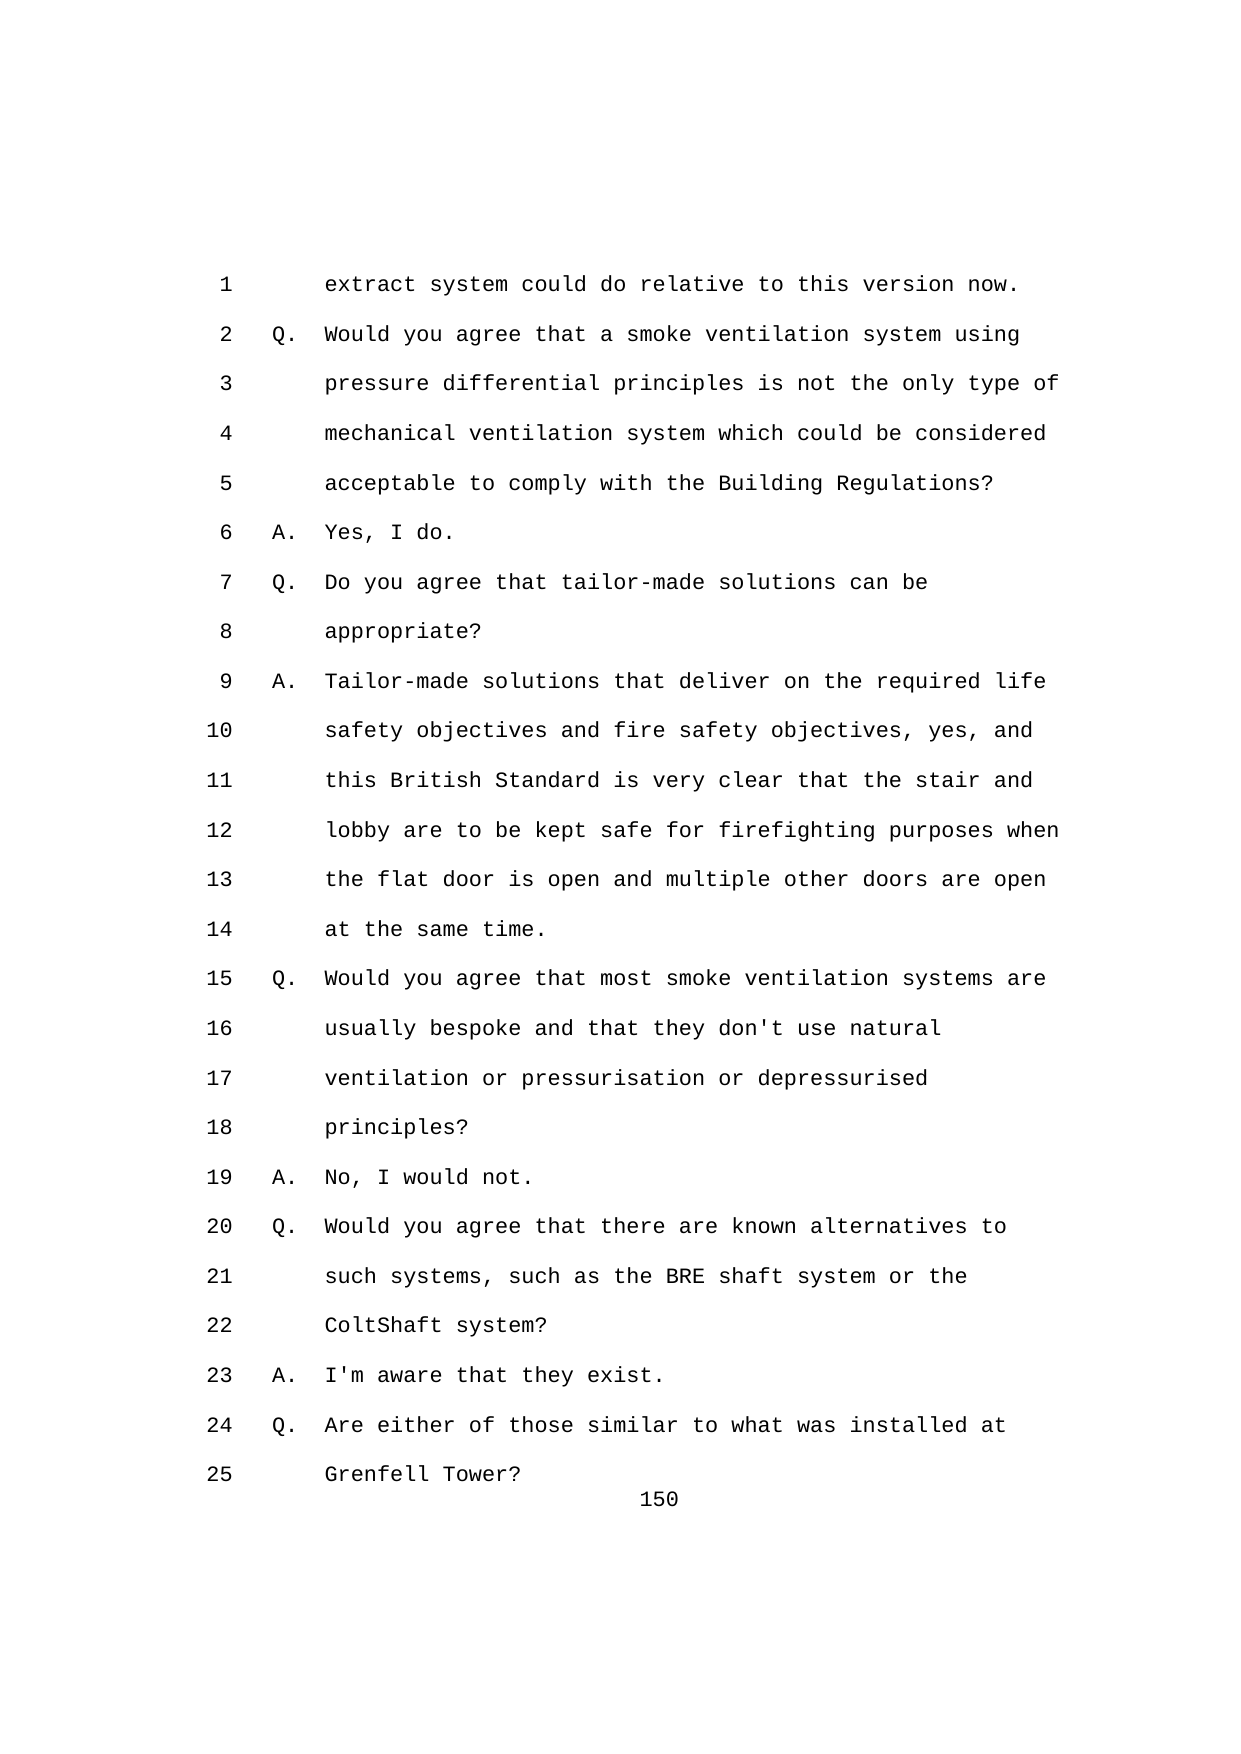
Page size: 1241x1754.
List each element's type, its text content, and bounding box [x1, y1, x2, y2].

text 15 Q. Would you agree that most smoke ventilation systems are [75, 967, 1165, 992]
text 17 ventilation or pressurisation or depressurised [75, 1067, 1165, 1091]
text 6 A. Yes, I do. [75, 521, 1165, 546]
text 21 such systems, such as the BRE shaft system or the [75, 1265, 1165, 1290]
text 13 the flat door is open and multiple other doors are open [75, 868, 1165, 893]
text 22 ColtShaft system? [75, 1314, 1165, 1339]
text 1 extract system could do relative to this version now. [75, 273, 1165, 298]
text 24 Q. Are either of those similar to what was installed at [75, 1414, 1165, 1438]
text 14 at the same time. [75, 918, 1165, 943]
text 3 pressure differential principles is not the only type of [75, 372, 1165, 397]
text 8 appropriate? [75, 620, 1165, 645]
text 18 principles? [75, 1116, 1165, 1141]
text 4 mechanical ventilation system which could be considered [75, 422, 1165, 447]
text 12 lobby are to be kept safe for firefighting purposes when [75, 819, 1165, 843]
text 2 Q. Would you agree that a smoke ventilation system using [75, 323, 1165, 348]
text 10 safety objectives and fire safety objectives, yes, and [75, 719, 1165, 744]
text 25 Grenfell Tower? [75, 1463, 1165, 1488]
text 16 usually bespoke and that they don't use natural [75, 1017, 1165, 1042]
text 5 acceptable to comply with the Building Regulations? [75, 472, 1165, 496]
text 20 Q. Would you agree that there are known alternatives to [75, 1215, 1165, 1240]
text 19 A. No, I would not. [75, 1166, 1165, 1191]
text 23 A. I'm aware that they exist. [75, 1364, 1165, 1389]
text 9 A. Tailor-made solutions that deliver on the required life [75, 670, 1165, 695]
text 150 [75, 1488, 1165, 1513]
text 11 this British Standard is very clear that the stair and [75, 769, 1165, 794]
text 7 Q. Do you agree that tailor-made solutions can be [75, 571, 1165, 596]
